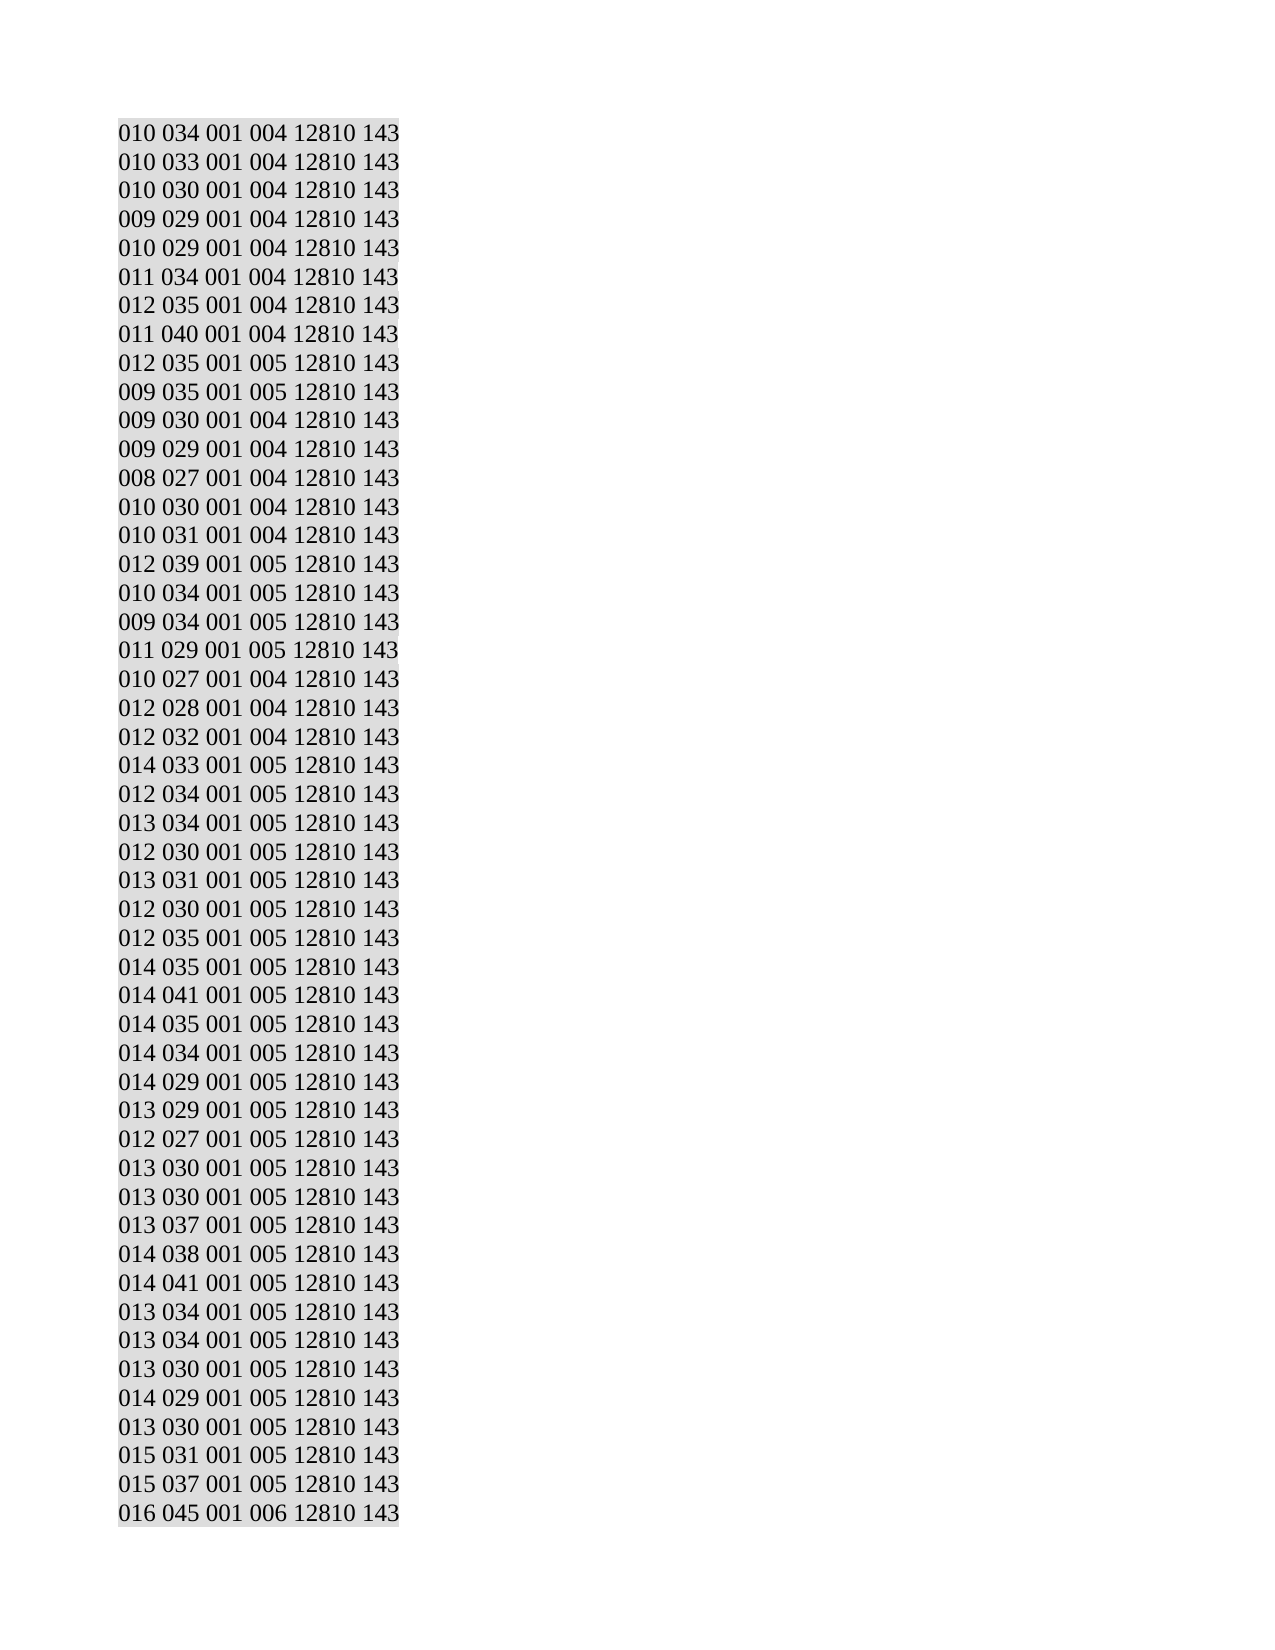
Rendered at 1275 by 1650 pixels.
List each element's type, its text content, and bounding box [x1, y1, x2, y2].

text 009 035 001 005 12810 143 [118, 377, 1157, 406]
text 010 030 001 004 12810 143 [118, 492, 1157, 521]
text 012 030 001 005 12810 143 [118, 894, 1157, 923]
text 014 035 001 005 12810 143 [118, 952, 1157, 981]
text 009 034 001 005 12810 143 [118, 607, 1157, 636]
text 013 030 001 005 12810 143 [118, 1412, 1157, 1441]
text 012 039 001 005 12810 143 [118, 549, 1157, 578]
text 012 034 001 005 12810 143 [118, 779, 1157, 808]
text 013 034 001 005 12810 143 [118, 1297, 1157, 1326]
text 015 031 001 005 12810 143 [118, 1441, 1157, 1469]
text 012 032 001 004 12810 143 [118, 722, 1157, 751]
text 009 030 001 004 12810 143 [118, 406, 1157, 434]
text 013 029 001 005 12810 143 [118, 1096, 1157, 1124]
text 012 027 001 005 12810 143 [118, 1124, 1157, 1153]
text 013 031 001 005 12810 143 [118, 866, 1157, 894]
text 012 030 001 005 12810 143 [118, 837, 1157, 866]
text 010 029 001 004 12810 143 [118, 233, 1157, 262]
text 008 027 001 004 12810 143 [118, 463, 1157, 492]
text 012 035 001 005 12810 143 [118, 348, 1157, 377]
text 010 027 001 004 12810 143 [118, 664, 1157, 693]
text 013 030 001 005 12810 143 [118, 1182, 1157, 1211]
text 010 033 001 004 12810 143 [118, 147, 1157, 176]
text 014 035 001 005 12810 143 [118, 1009, 1157, 1038]
text 014 034 001 005 12810 143 [118, 1038, 1157, 1067]
text 012 035 001 004 12810 143 [118, 291, 1157, 319]
text 013 037 001 005 12810 143 [118, 1211, 1157, 1239]
text 012 028 001 004 12810 143 [118, 693, 1157, 722]
text 010 030 001 004 12810 143 [118, 176, 1157, 204]
text 014 038 001 005 12810 143 [118, 1239, 1157, 1268]
text 011 029 001 005 12810 143 [118, 636, 1157, 664]
text 014 041 001 005 12810 143 [118, 981, 1157, 1009]
text 011 034 001 004 12810 143 [118, 262, 1157, 291]
text 009 029 001 004 12810 143 [118, 204, 1157, 233]
text 013 034 001 005 12810 143 [118, 1326, 1157, 1354]
text 009 029 001 004 12810 143 [118, 434, 1157, 463]
text 011 040 001 004 12810 143 [118, 319, 1157, 348]
text 014 029 001 005 12810 143 [118, 1067, 1157, 1096]
text 013 030 001 005 12810 143 [118, 1153, 1157, 1182]
text 010 034 001 005 12810 143 [118, 578, 1157, 607]
text 013 034 001 005 12810 143 [118, 808, 1157, 837]
text 010 034 001 004 12810 143 [118, 118, 1157, 147]
text 014 029 001 005 12810 143 [118, 1383, 1157, 1412]
text 015 037 001 005 12810 143 [118, 1469, 1157, 1498]
text 014 041 001 005 12810 143 [118, 1268, 1157, 1297]
text 013 030 001 005 12810 143 [118, 1354, 1157, 1383]
text 016 045 001 006 12810 143 [118, 1498, 1157, 1527]
text 010 031 001 004 12810 143 [118, 521, 1157, 549]
text 012 035 001 005 12810 143 [118, 923, 1157, 952]
text 014 033 001 005 12810 143 [118, 751, 1157, 779]
